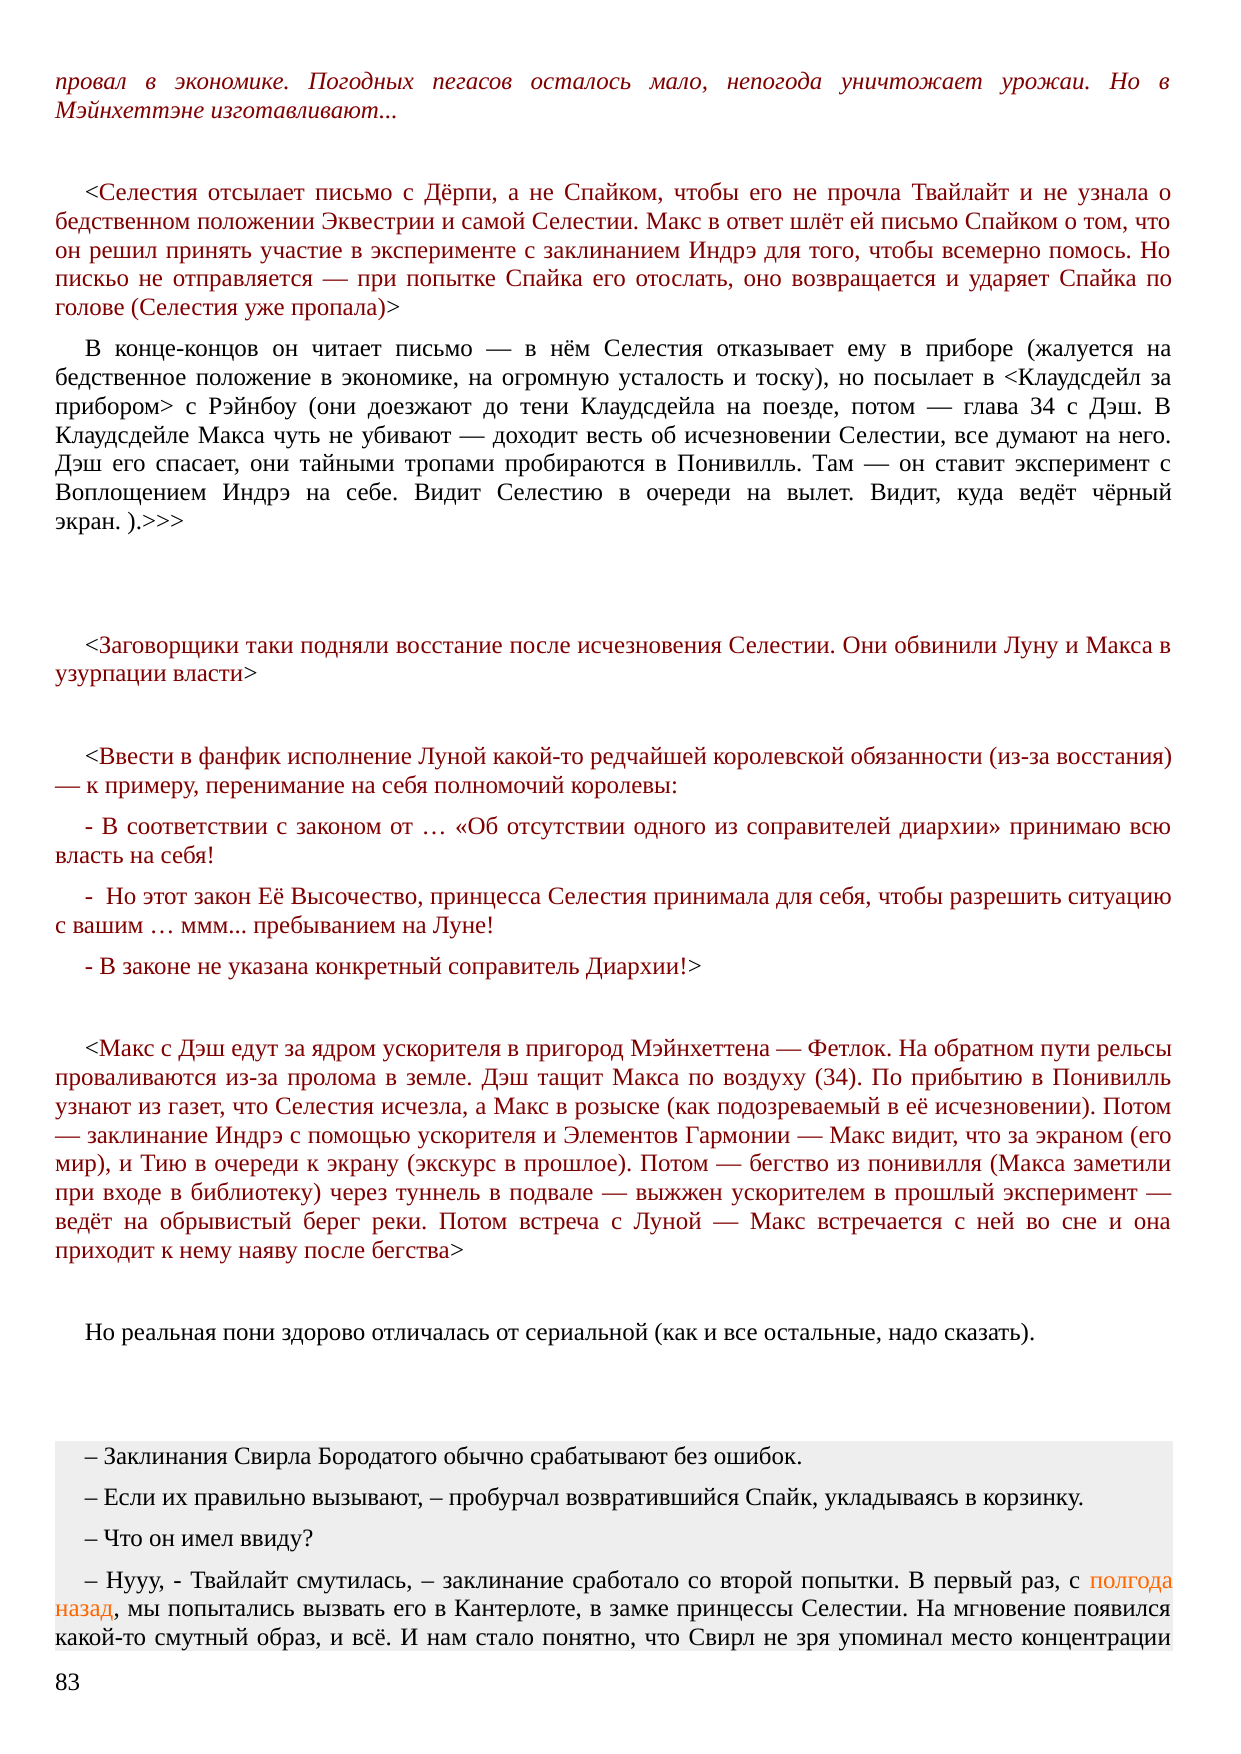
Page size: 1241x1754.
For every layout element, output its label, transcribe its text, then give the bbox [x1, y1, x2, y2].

text – Нууу, - Твайлайт смутилась, – заклинание сработало со второй попытки. В первый раз, с полгода назад, мы попытались вызвать его в Кантерлоте, в замке принцессы Селестии. На мгновение появился какой-то смутный образ, и всё. И нам стало понятно, что Свирл не зря упоминал место концентрации [55, 1565, 1173, 1651]
text В конце-концов он читает письмо — в нём Селестия отказывает ему в приборе (жалуется на бедственное положение в экономике, на огромную усталость и тоску), но посылает в <Клаудсдейл за прибором> с Рэйнбоу (они доезжают до тени Клаудсдейла на поезде, потом — глава 34 с Дэш. В Клаудсдейле Макса чуть не убивают — доходит весть об исчезновении Селестии, все думают на него. Дэш его спасает, они тайными тропами пробираются в Понивилль. Там — он ставит эксперимент с Воплощением Индрэ на себе. Видит Селестию в очереди на вылет. Видит, куда ведёт чёрный экран. ).>>> [55, 333, 1173, 535]
text – Что он имел ввиду? [55, 1523, 1173, 1552]
text - Но этот закон Её Высочество, принцесса Селестия принимала для себя, чтобы разрешить ситуацию с вашим … ммм... пребыванием на Луне! [55, 881, 1173, 938]
text - В соответствии с законом от … «Об отсутствии одного из соправителей диархии» принимаю всю власть на себя! [55, 811, 1173, 868]
text <Селестия отсылает письмо с Дёрпи, а не Спайком, чтобы его не прочла Твайлайт и не узнала о бедственном положении Эквестрии и самой Селестии. Макс в ответ шлёт ей письмо Спайком о том, что он решил принять участие в эксперименте с заклинанием Индрэ для того, чтобы всемерно помось. Но пискьо не отправляется — при попытке Спайка его отослать, оно возвращается и ударяет Спайка по голове (Селестия уже пропала)> [55, 177, 1173, 321]
text <Заговорщики таки подняли восстание после исчезновения Селестии. Они обвинили Луну и Макса в узурпации власти> [55, 630, 1173, 687]
text Но реальная пони здорово отличалась от сериальной (как и все остальные, надо сказать). [55, 1317, 1173, 1346]
text <Ввести в фанфик исполнение Луной какой-то редчайшей королевской обязанности (из-за восстания) — к примеру, перенимание на себя полномочий королевы: [55, 741, 1173, 798]
text - В законе не указана конкретный соправитель Диархии!> [55, 951, 1173, 980]
text <Макс с Дэш едут за ядром ускорителя в пригород Мэйнхеттена — Фетлок. На обратном пути рельсы проваливаются из-за пролома в земле. Дэш тащит Макса по воздуху (34). По прибытию в Понивилль узнают из газет, что Селестия исчезла, а Макс в розыске (как подозреваемый в её исчезновении). Потом — заклинание Индрэ с помощью ускорителя и Элементов Гармонии — Макс видит, что за экраном (его мир), и Тию в очереди к экрану (экскурс в прошлое). Потом — бегство из понивилля (Макса заметили при входе в библиотеку) через туннель в подвале — выжжен ускорителем в прошлый эксперимент — ведёт на обрывистый берег реки. Потом встреча с Луной — Макс встречается с ней во сне и она приходит к нему наяву после бегства> [55, 1033, 1173, 1263]
text провал в экономике. Погодных пегасов осталось мало, непогода уничтожает урожаи. Но в Мэйнхеттэне изготавливают... [55, 66, 1173, 123]
text – Заклинания Свирла Бородатого обычно срабатывают без ошибок. [55, 1441, 1173, 1470]
text – Если их правильно вызывают, – пробурчал возвратившийся Спайк, укладываясь в корзинку. [55, 1482, 1173, 1511]
